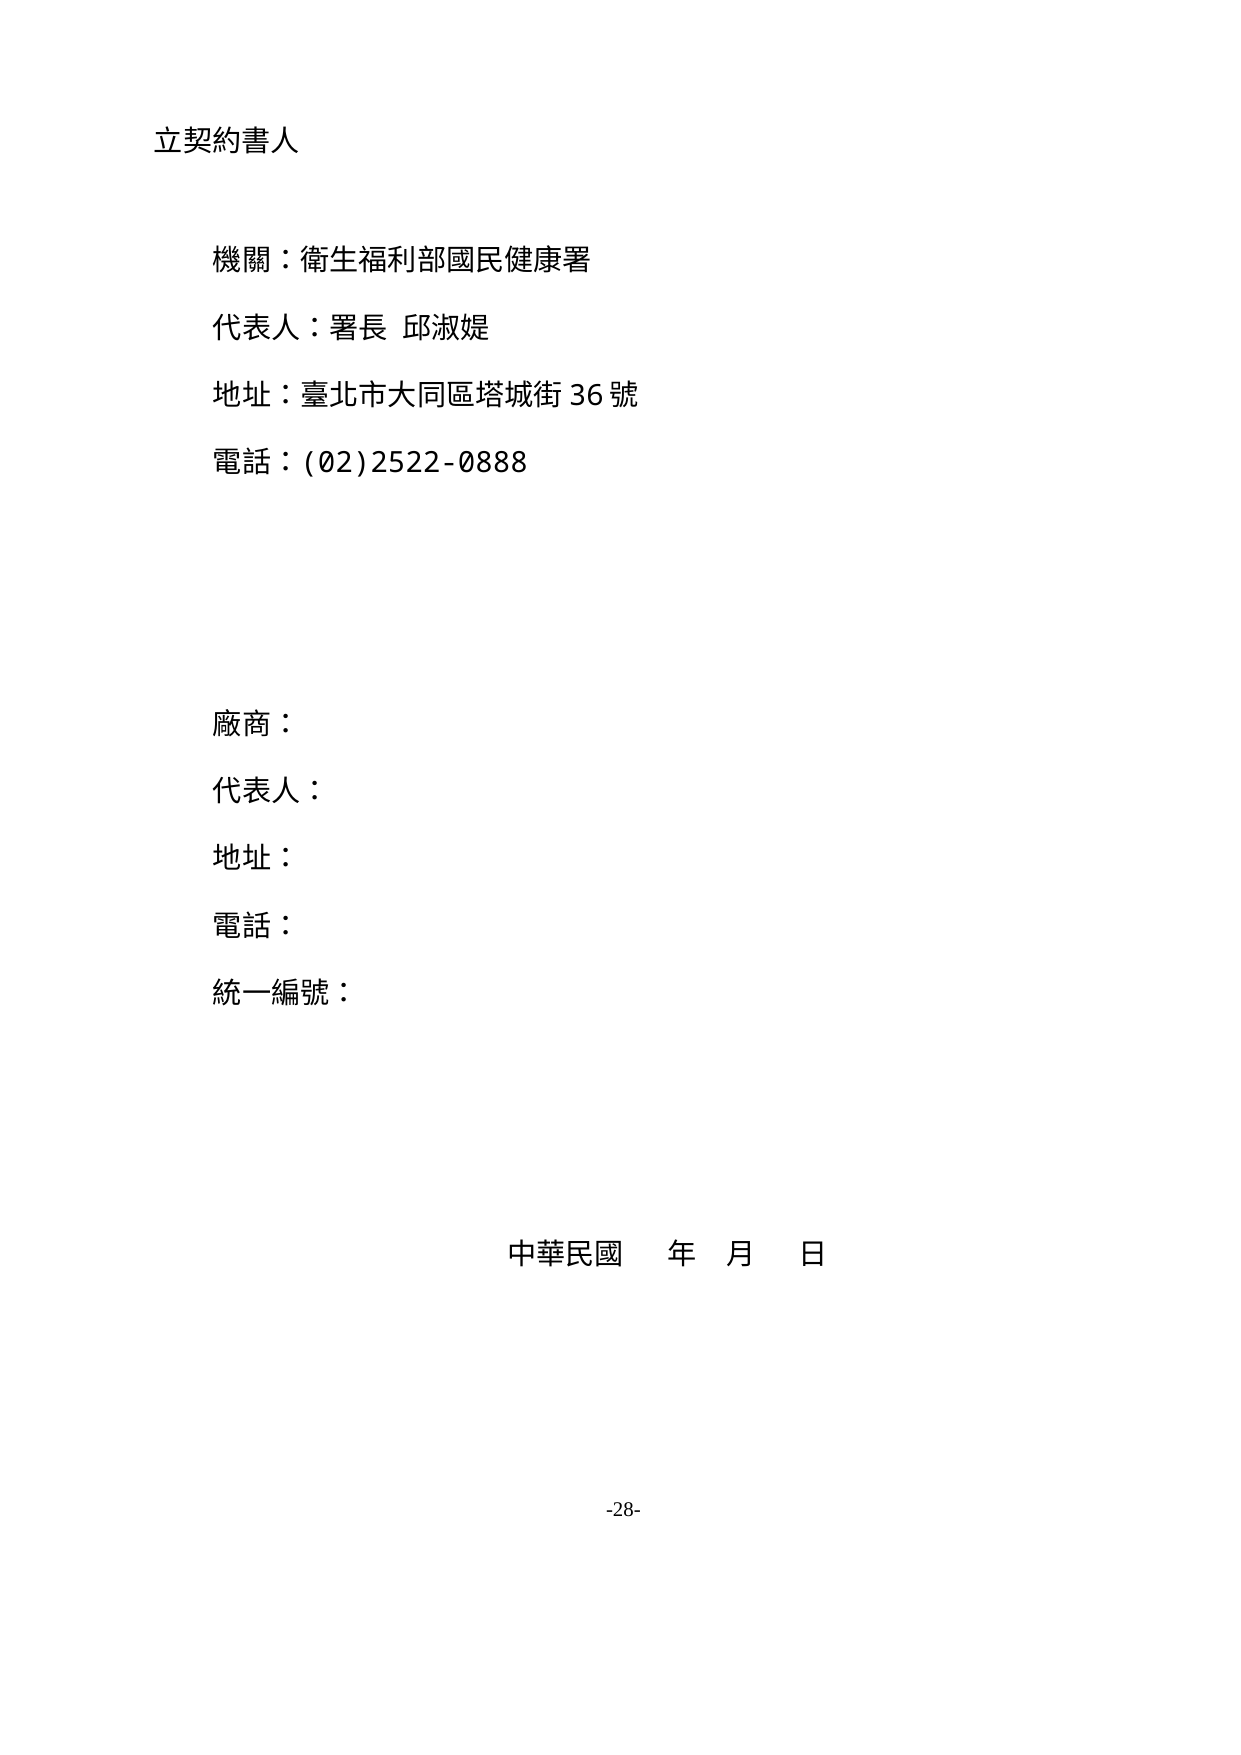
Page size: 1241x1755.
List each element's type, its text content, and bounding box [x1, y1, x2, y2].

text 廠商： [213, 700, 1122, 743]
text 代表人：署長 邱淑媞 [213, 304, 1122, 347]
text 統一編號： [213, 969, 1122, 1012]
text 代表人： [213, 768, 1122, 810]
text 地址： [213, 835, 1122, 877]
text 電話：(02)2522-0888 [213, 439, 1122, 481]
text 中華民國 年 月 日 [213, 1231, 1122, 1273]
text 地址：臺北市大同區塔城街36號 [213, 372, 1122, 414]
text 機關：衛生福利部國民健康署 [213, 237, 1122, 279]
text 立契約書人 [154, 118, 1122, 160]
text 電話： [213, 902, 1122, 944]
